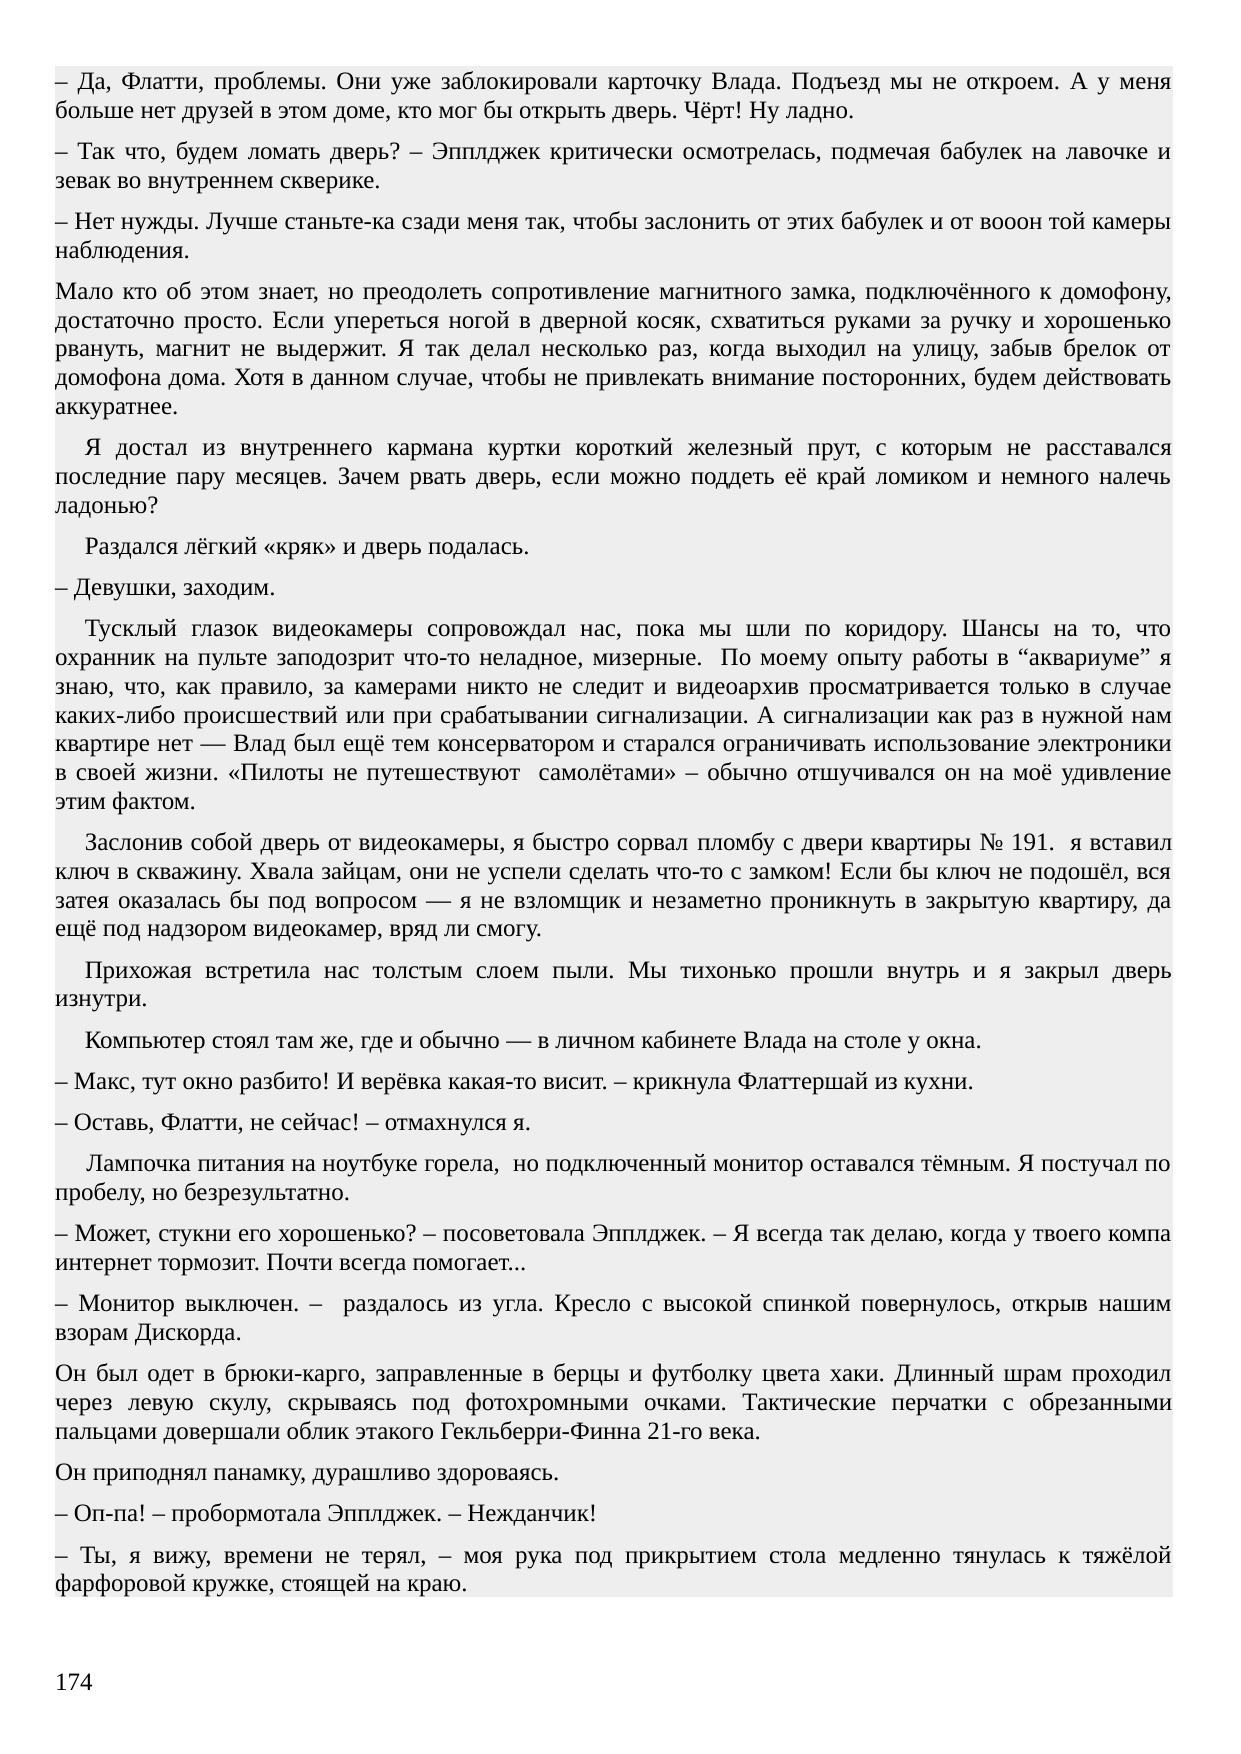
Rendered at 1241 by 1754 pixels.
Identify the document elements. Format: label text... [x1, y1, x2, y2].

text – Макс, тут окно разбито! И верёвка какая-то висит. – крикнула Флаттершай из кухни. [55, 1066, 1173, 1095]
text Компьютер стоял там же, где и обычно — в личном кабинете Влада на столе у окна. [55, 1025, 1173, 1053]
text – Оп-па! – пробормотала Эпплджек. – Нежданчик! [55, 1498, 1173, 1527]
text Я достал из внутреннего кармана куртки короткий железный прут, с которым не расставался последние пару месяцев. Зачем рвать дверь, если можно поддеть её край ломиком и немного налечь ладонью? [55, 432, 1173, 518]
text Лампочка питания на ноутбуке горела, но подключенный монитор оставался тёмным. Я постучал по пробелу, но безрезультатно. [55, 1148, 1173, 1206]
text Он был одет в брюки-карго, заправленные в берцы и футболку цвета хаки. Длинный шрам проходил через левую скулу, скрываясь под фотохромными очками. Тактические перчатки с обрезанными пальцами довершали облик этакого Гекльберри-Финна 21-го века. [55, 1358, 1173, 1445]
text – Может, стукни его хорошенько? – посоветовала Эпплджек. – Я всегда так делаю, когда у твоего компа интернет тормозит. Почти всегда помогает... [55, 1218, 1173, 1276]
text – Да, Флатти, проблемы. Они уже заблокировали карточку Влада. Подъезд мы не откроем. А у меня больше нет друзей в этом доме, кто мог бы открыть дверь. Чёрт! Ну ладно. [55, 66, 1173, 123]
list Мало кто об этом знает, но преодолеть сопротивление магнитного замка, подключённого к домофону, достаточно просто. Если упереться ногой в дверной косяк, схватиться руками за ручку и хорошенько рвануть, магнит не выдержит. Я так делал несколько раз, когда выходил на улицу, забыв брелок от домофона дома. Хотя в данном случае, чтобы не привлекать внимание посторонних, будем действовать аккуратнее. [55, 276, 1173, 420]
text – Девушки, заходим. [55, 572, 1173, 601]
text – Нет нужды. Лучше станьте-ка сзади меня так, чтобы заслонить от этих бабулек и от вооон той камеры наблюдения. [55, 206, 1173, 263]
text – Так что, будем ломать дверь? – Эпплджек критически осмотрелась, подмечая бабулек на лавочке и зевак во внутреннем скверике. [55, 136, 1173, 193]
text Тусклый глазок видеокамеры сопровождал нас, пока мы шли по коридору. Шансы на то, что охранник на пульте заподозрит что-то неладное, мизерные. По моему опыту работы в “аквариуме” я знаю, что, как правило, за камерами никто не следит и видеоархив просматривается только в случае каких-либо происшествий или при срабатывании сигнализации. А сигнализации как раз в нужной нам квартире нет — Влад был ещё тем консерватором и старался ограничивать использование электроники в своей жизни. «Пилоты не путешествуют самолётами» – обычно отшучивался он на моё удивление этим фактом. [55, 613, 1173, 815]
text – Оставь, Флатти, не сейчас! – отмахнулся я. [55, 1107, 1173, 1136]
text Он приподнял панамку, дурашливо здороваясь. [55, 1457, 1173, 1486]
text Заслонив собой дверь от видеокамеры, я быстро сорвал пломбу с двери квартиры № 191. я вставил ключ в скважину. Хвала зайцам, они не успели сделать что-то с замком! Если бы ключ не подошёл, вся затея оказалась бы под вопросом — я не взломщик и незаметно проникнуть в закрытую квартиру, да ещё под надзором видеокамер, вряд ли смогу. [55, 827, 1173, 942]
text Прихожая встретила нас толстым слоем пыли. Мы тихонько прошли внутрь и я закрыл дверь изнутри. [55, 955, 1173, 1012]
text Раздался лёгкий «кряк» и дверь подалась. [55, 531, 1173, 560]
text – Монитор выключен. – раздалось из угла. Кресло с высокой спинкой повернулось, открыв нашим взорам Дискорда. [55, 1288, 1173, 1346]
text – Ты, я вижу, времени не терял, – моя рука под прикрытием стола медленно тянулась к тяжёлой фарфоровой кружке, стоящей на краю. [55, 1540, 1173, 1597]
